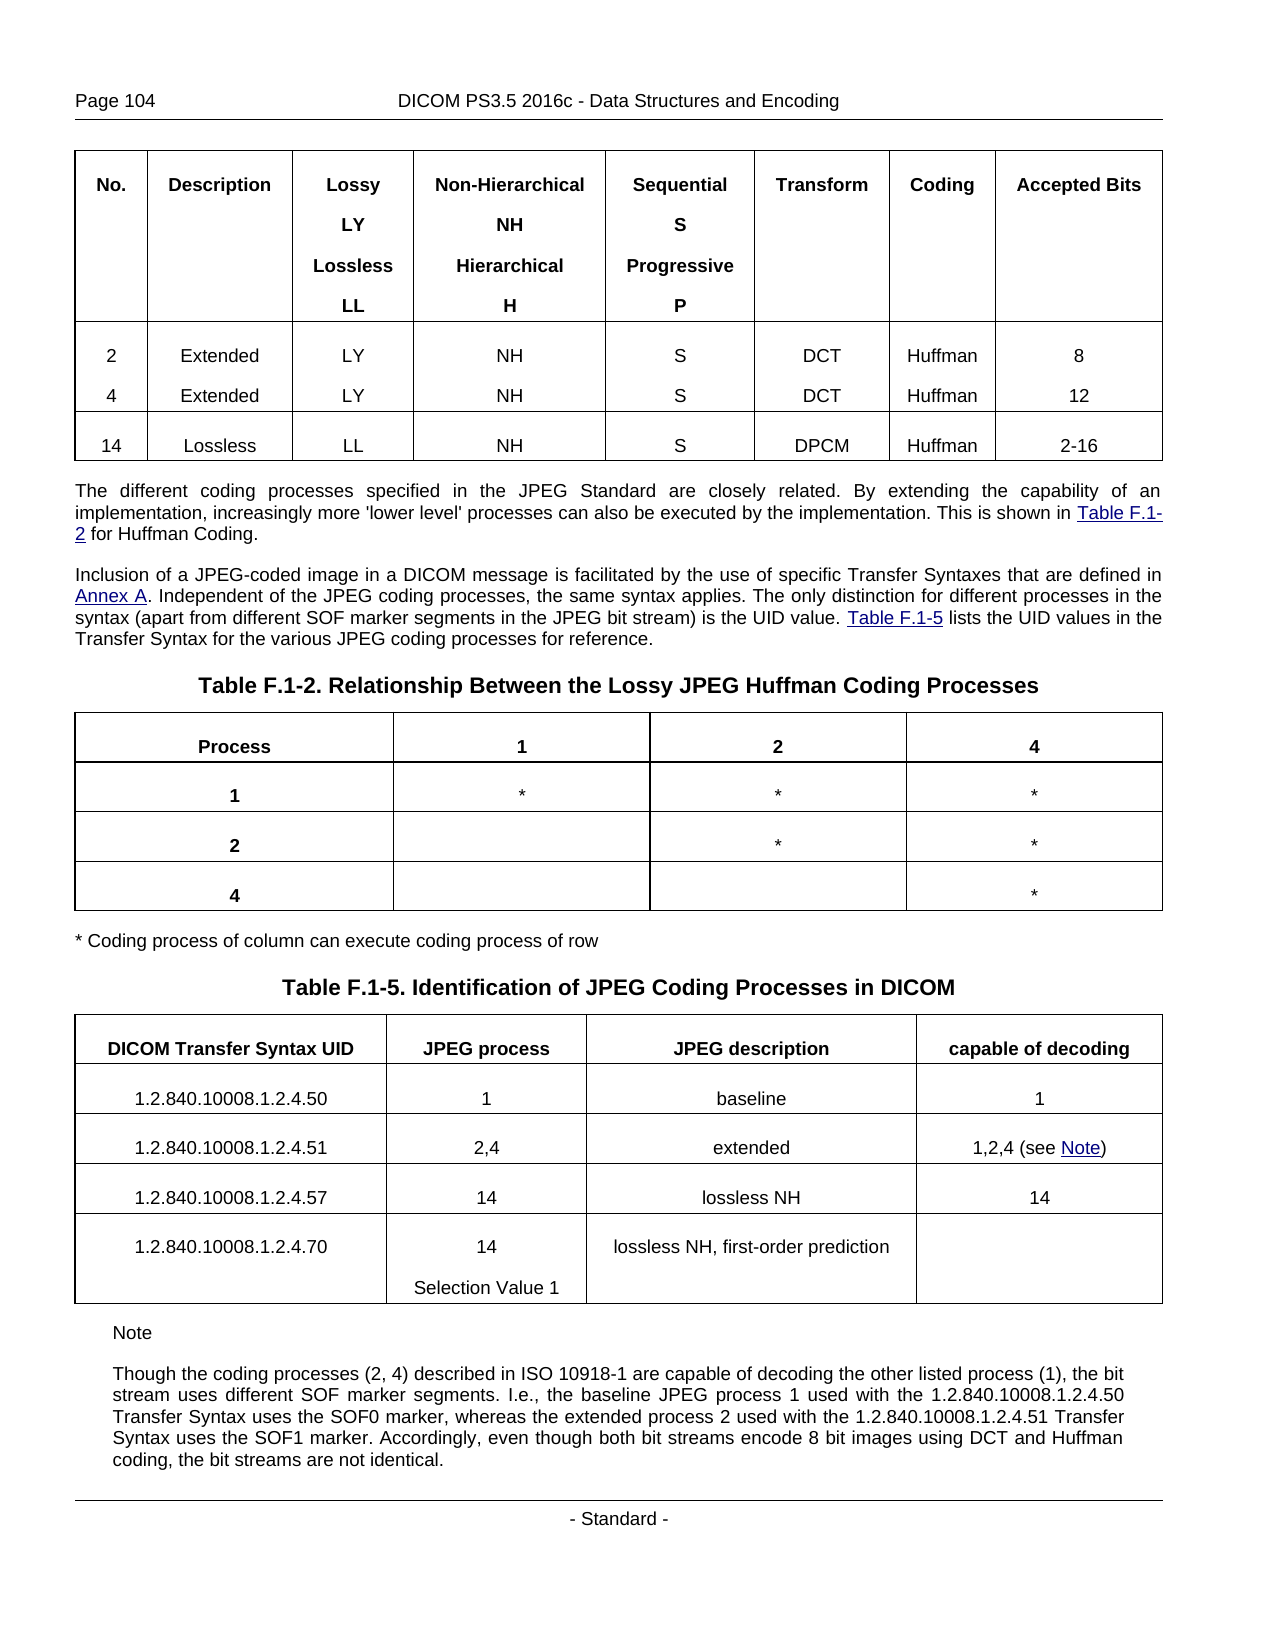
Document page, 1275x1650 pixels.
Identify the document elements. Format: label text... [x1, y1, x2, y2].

table_cell Extended Extended [148, 322, 292, 411]
table_cell 8 12 [996, 322, 1162, 411]
table_cell 14 Selection Value 1 [387, 1214, 586, 1302]
table_header Transform [755, 151, 889, 321]
text * Coding process of column can execute coding process of row [75, 930, 1162, 952]
table_cell LY LY [293, 322, 413, 411]
table_header Lossy LY Lossless LL [293, 151, 413, 321]
table_cell 14 [76, 412, 147, 460]
table_cell NH [414, 412, 605, 460]
table_header DICOM Transfer Syntax UID [76, 1015, 386, 1063]
table_header 2 [651, 713, 906, 761]
table_header capable of decoding [917, 1015, 1162, 1063]
table_header JPEG process [387, 1015, 586, 1063]
table_cell [651, 862, 906, 910]
text Table F.1-2. Relationship Between the Lossy JPEG Huffman Coding Processes [75, 672, 1162, 698]
table_cell 1.2.840.10008.1.2.4.57 [76, 1164, 386, 1212]
table_header JPEG description [587, 1015, 916, 1063]
table_cell * [651, 763, 906, 811]
table_cell * [907, 812, 1162, 861]
table_cell [917, 1214, 1162, 1302]
table_header Process [76, 713, 393, 761]
table_cell 1 [917, 1064, 1162, 1113]
table_cell * [394, 763, 649, 811]
table_header Accepted Bits [996, 151, 1162, 321]
table_cell S S [606, 322, 754, 411]
table_cell [394, 862, 649, 910]
table_cell * [907, 763, 1162, 811]
table_cell baseline [587, 1064, 916, 1113]
table_cell 1,2,4 (see Note) [917, 1114, 1162, 1163]
text Table F.1-5. Identification of JPEG Coding Processes in DICOM [75, 974, 1162, 1000]
table_cell 1.2.840.10008.1.2.4.51 [76, 1114, 386, 1163]
table_header Non-Hierarchical NH Hierarchical H [414, 151, 605, 321]
table_header Coding [890, 151, 995, 321]
text Though the coding processes (2, 4) described in ISO 10918-1 are capable of decoding the other listed process (1), the bit stream uses different SOF marker segments. I.e., the baseline JPEG process 1 used with the 1.2.840.10008.1.2.4.50 Transfer Syntax uses the SOF0 marker, whereas the extended process 2 used with the 1.2.840.10008.1.2.4.51 Transfer Syntax uses the SOF1 marker. Accordingly, even though both bit streams encode 8 bit images using DCT and Huffman coding, the bit streams are not identical. [112, 1362, 1125, 1470]
table_cell Huffman [890, 412, 995, 460]
table_cell S [606, 412, 754, 460]
table_cell 4 [76, 862, 393, 910]
table_cell 2 4 [76, 322, 147, 411]
table_cell lossless NH [587, 1164, 916, 1212]
table_cell 1 [387, 1064, 586, 1113]
table_cell LL [293, 412, 413, 460]
text The different coding processes specified in the JPEG Standard are closely related. By extending the capability of an implementation, increasingly more 'lower level' processes can also be executed by the implementation. This is shown in Table F.1-2 for Huffman Coding. [75, 480, 1162, 545]
text Note [112, 1322, 1125, 1344]
table_header Description [148, 151, 292, 321]
table_cell * [651, 812, 906, 861]
table_cell DCT DCT [755, 322, 889, 411]
table_header 4 [907, 713, 1162, 761]
table_cell [394, 812, 649, 861]
table_cell 1.2.840.10008.1.2.4.50 [76, 1064, 386, 1113]
table_cell DPCM [755, 412, 889, 460]
table_cell lossless NH, first-order prediction [587, 1214, 916, 1302]
table_cell 14 [387, 1164, 586, 1212]
table_header 1 [394, 713, 649, 761]
table_cell 2 [76, 812, 393, 861]
table_cell extended [587, 1114, 916, 1163]
table_cell NH NH [414, 322, 605, 411]
table_cell 2-16 [996, 412, 1162, 460]
table_header No. [76, 151, 147, 321]
table_header Sequential S Progressive P [606, 151, 754, 321]
table_cell Lossless [148, 412, 292, 460]
table_cell Huffman Huffman [890, 322, 995, 411]
text Inclusion of a JPEG-coded image in a DICOM message is facilitated by the use of specific Transfer Syntaxes that are defined in Annex A. Independent of the JPEG coding processes, the same syntax applies. The only distinction for different processes in the syntax (apart from different SOF marker segments in the JPEG bit stream) is the UID value. Table F.1-5 lists the UID values in the Transfer Syntax for the various JPEG coding processes for reference. [75, 563, 1162, 650]
table_cell 1.2.840.10008.1.2.4.70 [76, 1214, 386, 1302]
table_cell 1 [76, 763, 393, 811]
table_cell 2,4 [387, 1114, 586, 1163]
table_cell * [907, 862, 1162, 910]
table_cell 14 [917, 1164, 1162, 1212]
